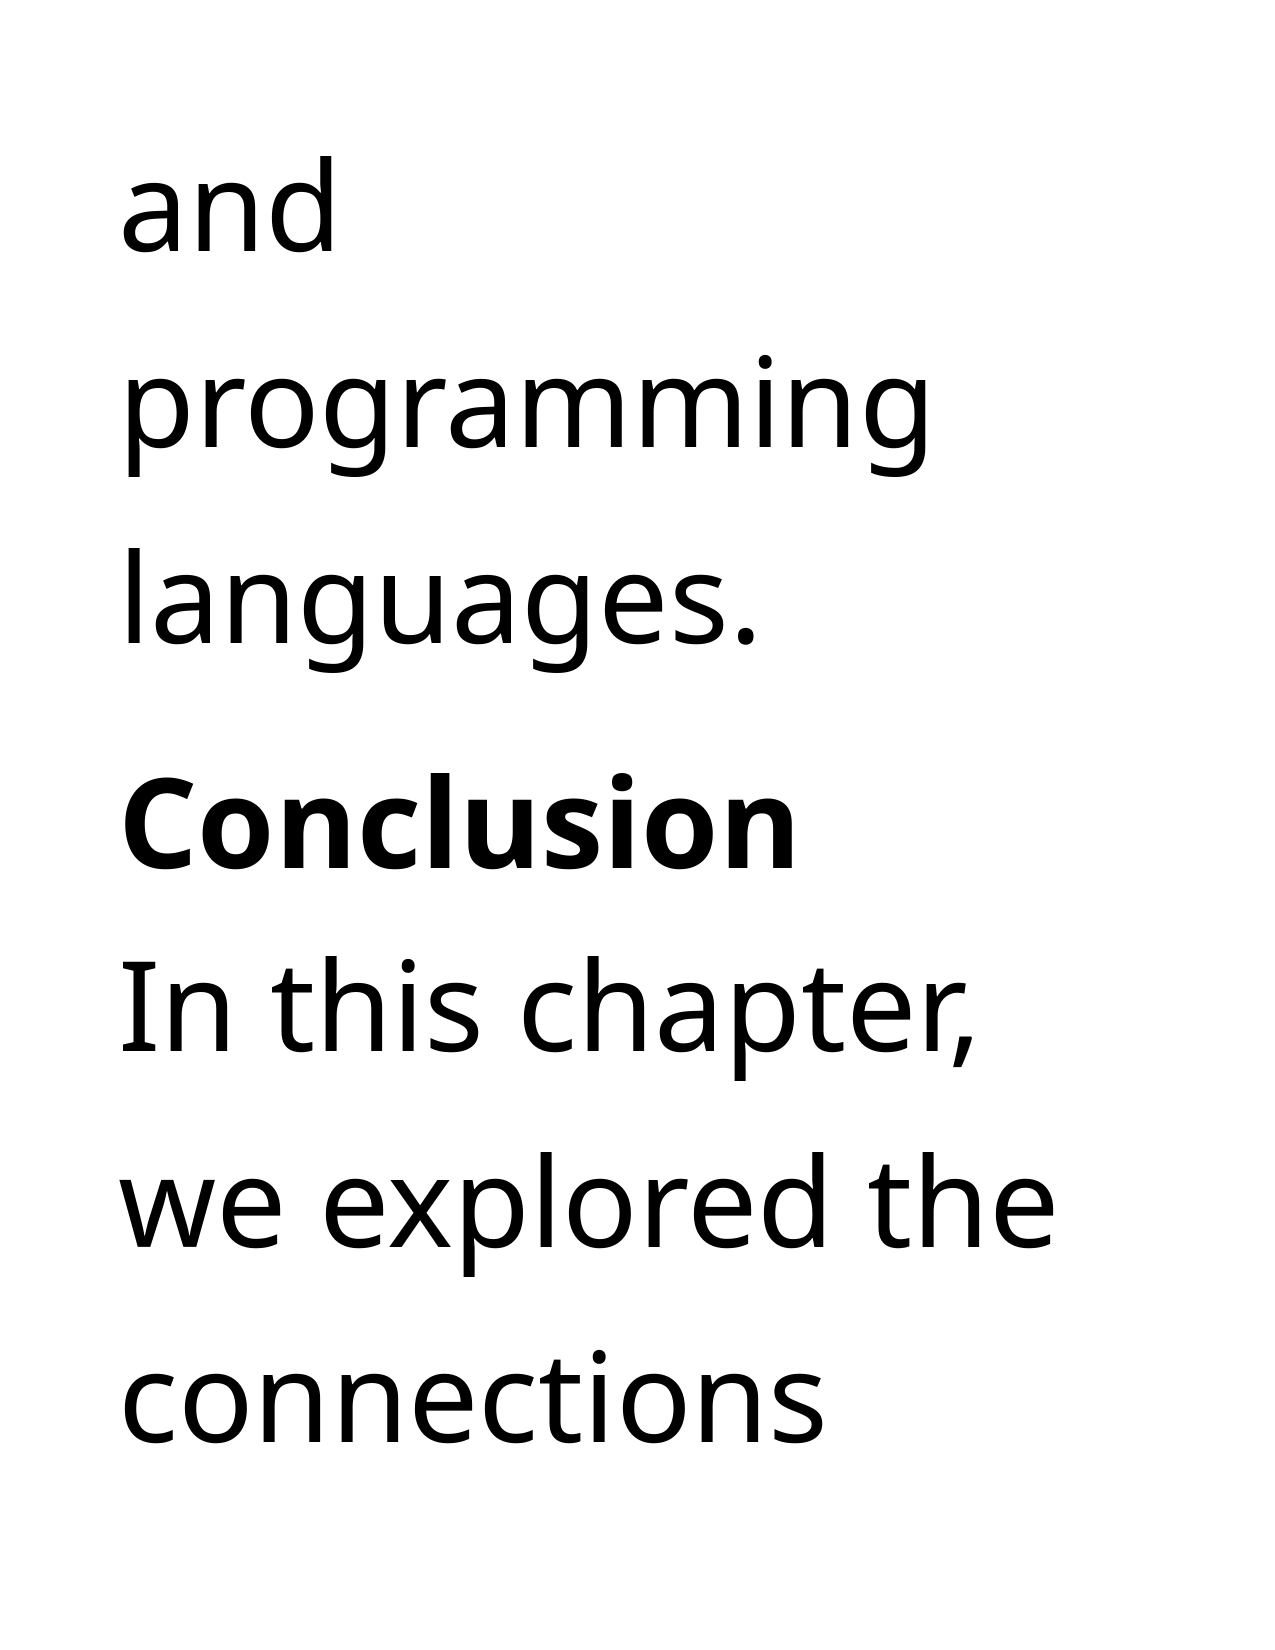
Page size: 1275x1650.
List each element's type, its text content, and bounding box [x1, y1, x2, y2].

text and programming languages. [118, 118, 1157, 680]
subtitle Conclusion [118, 735, 1157, 905]
text In this chapter, we explored the connections [118, 918, 1157, 1479]
